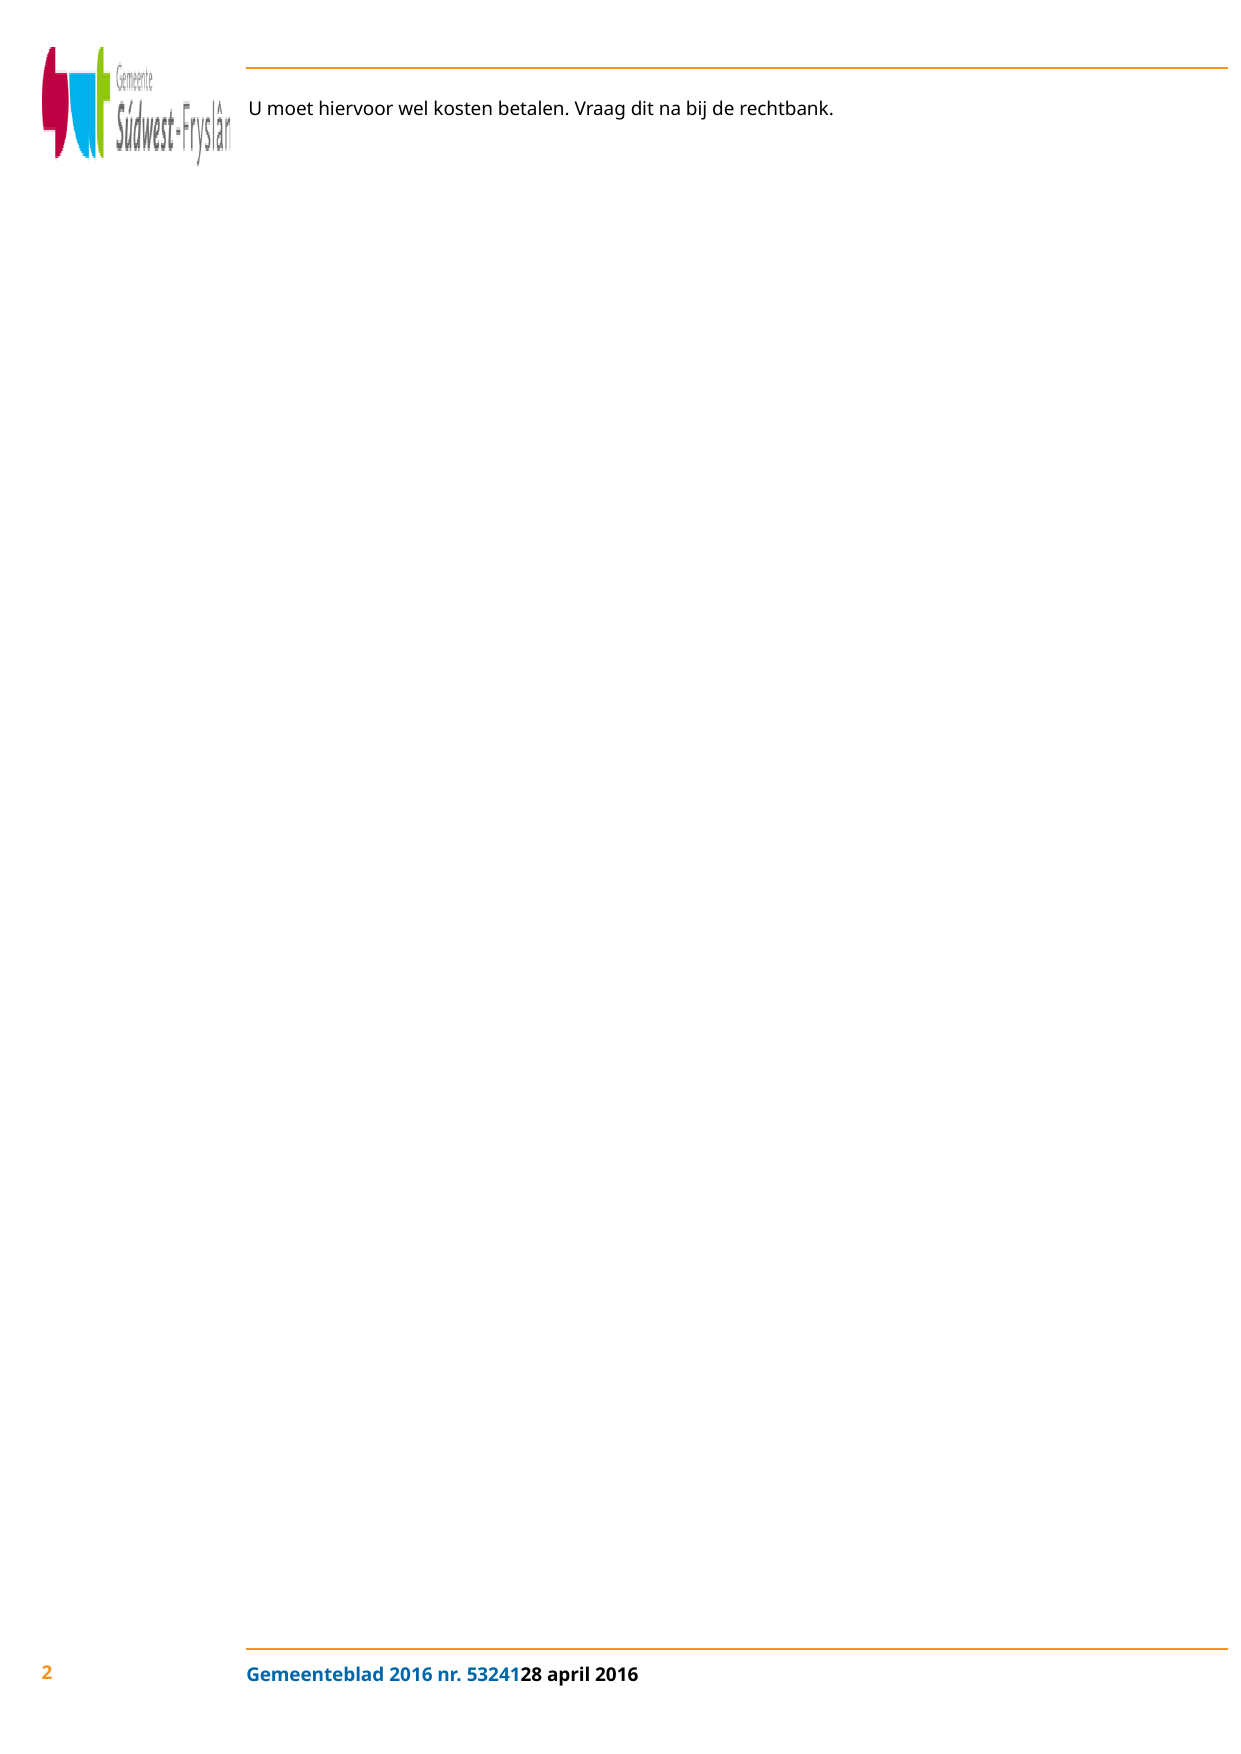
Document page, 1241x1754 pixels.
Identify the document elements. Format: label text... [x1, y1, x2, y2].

picture [41, 47, 231, 172]
text U moet hiervoor wel kosten betalen. Vraag dit na bij de rechtbank. [248, 95, 1152, 121]
